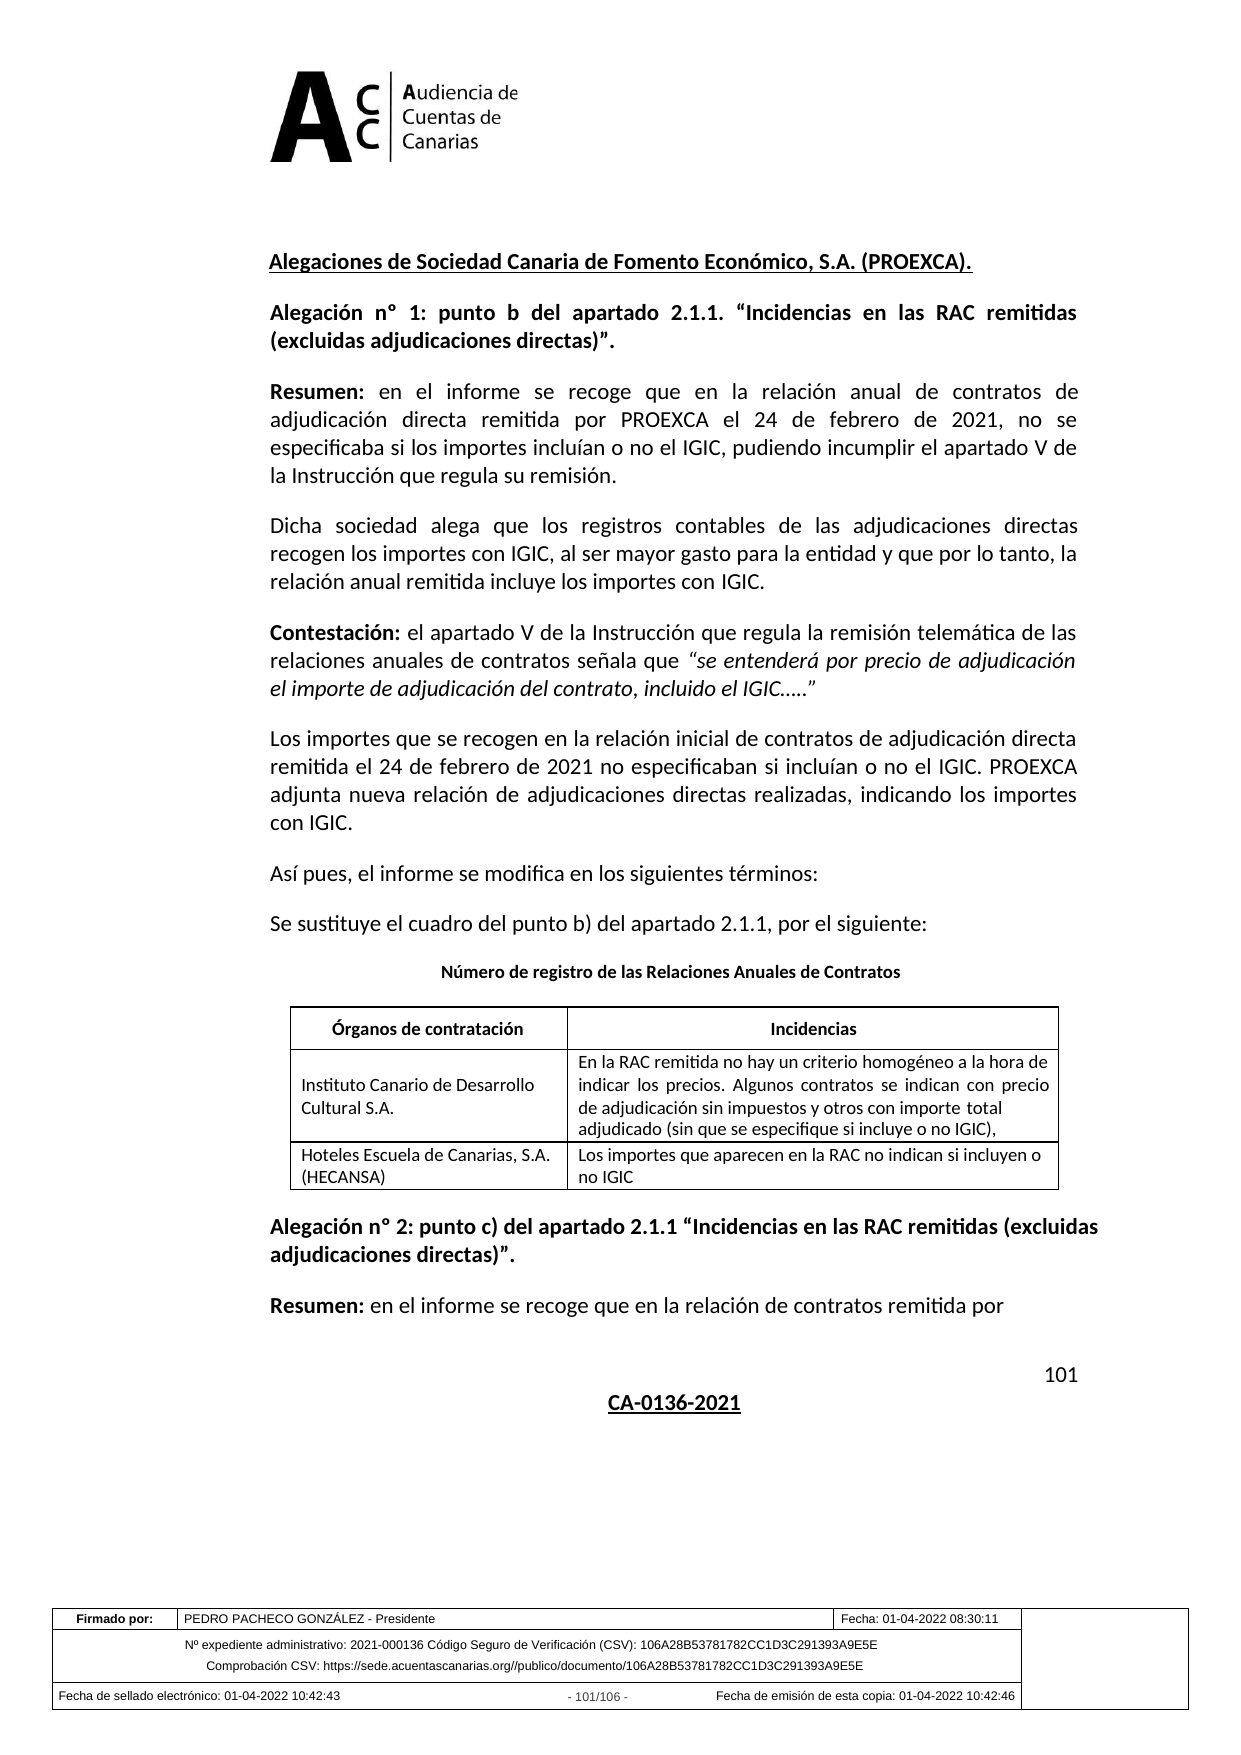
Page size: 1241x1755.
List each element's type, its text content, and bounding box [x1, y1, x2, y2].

text Así pues, el informe se modifica en los siguientes términos: [270, 859, 1201, 887]
text Número de registro de las Relaciones Anuales de Contratos [441, 960, 1201, 983]
text Se sustituye el cuadro del punto b) del apartado 2.1.1, por el siguiente: [270, 909, 1201, 937]
text Dicha sociedad alega que los registros contables de las adjudicaciones directas recogen los importes con IGIC, al ser mayor gasto para la entidad y que por lo tanto, la relación anual remitida incluye los importes con IGIC. [270, 511, 1078, 595]
subtitle Alegación nº 2: punto c) del apartado 2.1.1 “Incidencias en las RAC remitidas (excluidas adjudicaciones directas)”. [270, 1212, 1201, 1268]
table_cell Los importes que aparecen en la RAC no indican si incluyen o no IGIC [568, 1143, 1058, 1189]
table_cell Instituto Canario de Desarrollo Cultural S.A. [291, 1050, 567, 1141]
table_cell En la RAC remitida no hay un criterio homogéneo a la hora de indicar los precios. Algunos contratos se indican con precio de adjudicación sin impuestos y otros con importe total adjudicado (sin que se especifique si incluye o no IGIC), [568, 1050, 1058, 1141]
table_cell Hoteles Escuela de Canarias, S.A. (HECANSA) [291, 1143, 567, 1189]
table_header Órganos de contratación [291, 1008, 567, 1049]
text Resumen: en el informe se recoge que en la relación de contratos remitida por [270, 1291, 1087, 1319]
subtitle Alegaciones de Sociedad Canaria de Fomento Económico, S.A. (PROEXCA). [161, 247, 1081, 276]
table_header Incidencias [568, 1008, 1058, 1049]
text Los importes que se recogen en la relación inicial de contratos de adjudicación directa remitida el 24 de febrero de 2021 no especificaban si incluían o no el IGIC. PROEXCA adjunta nueva relación de adjudicaciones directas realizadas, indicando los importes con IGIC. [270, 724, 1079, 836]
text Contestación: el apartado V de la Instrucción que regula la remisión telemática de las relaciones anuales de contratos señala que “se entenderá por precio de adjudicación el importe de adjudicación del contrato, incluido el IGIC…..” [270, 618, 1078, 702]
text Alegación nº 1: punto b del apartado 2.1.1. “Incidencias en las RAC remitidas (excluidas adjudicaciones directas)”. [270, 298, 1078, 354]
text Resumen: en el informe se recoge que en la relación anual de contratos de adjudicación directa remitida por PROEXCA el 24 de febrero de 2021, no se especificaba si los importes incluían o no el IGIC, pudiendo incumplir el apartado V de la Instrucción que regula su remisión. [270, 377, 1079, 489]
